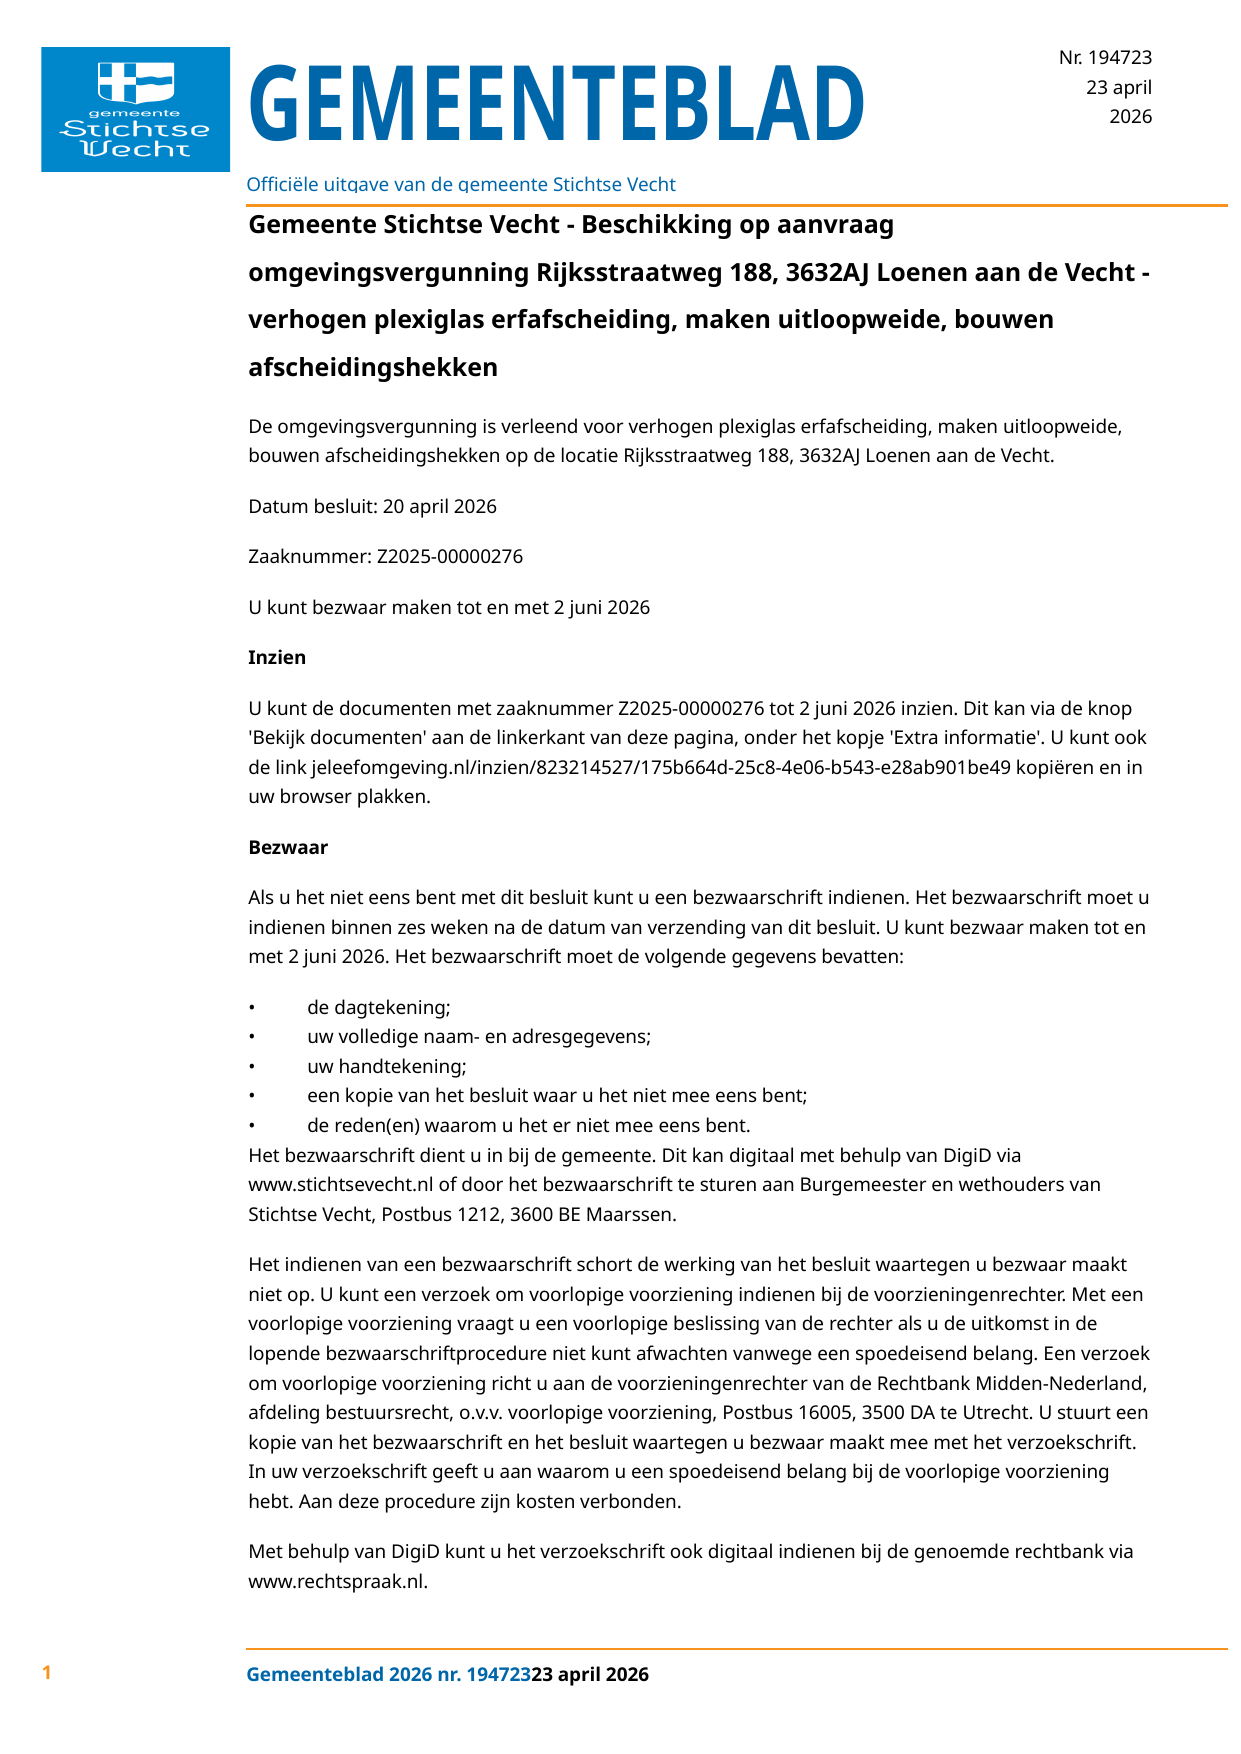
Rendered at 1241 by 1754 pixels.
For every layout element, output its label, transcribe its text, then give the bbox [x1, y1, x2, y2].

text Het indienen van een bezwaarschrift schort de werking van het besluit waartegen u bezwaar maakt niet op. U kunt een verzoek om voorlopige voorziening indienen bij de voorzieningenrechter. Met een voorlopige voorziening vraagt u een voorlopige beslissing van de rechter als u de uitkomst in de lopende bezwaarschriftprocedure niet kunt afwachten vanwege een spoedeisend belang. Een verzoek om voorlopige voorziening richt u aan de voorzieningenrechter van de Rechtbank Midden-Nederland, afdeling bestuursrecht, o.v.v. voorlopige voorziening, Postbus 16005, 3500 DA te Utrecht. U stuurt een kopie van het bezwaarschrift en het besluit waartegen u bezwaar maakt mee met het verzoekschrift. In uw verzoekschrift geeft u aan waarom u een spoedeisend belang bij de voorlopige voorziening hebt. Aan deze procedure zijn kosten verbonden. [248, 1251, 1152, 1514]
text Gemeente Stichtse Vecht - Beschikking op aanvraag omgevingsvergunning Rijksstraatweg 188, 3632AJ Loenen aan de Vecht - verhogen plexiglas erfafscheiding, maken uitloopweide, bouwen afscheidingshekken [248, 207, 1152, 384]
text De omgevingsvergunning is verleend voor verhogen plexiglas erfafscheiding, maken uitloopweide, bouwen afscheidingshekken op de locatie Rijksstraatweg 188, 3632AJ Loenen aan de Vecht. [248, 413, 1152, 468]
text U kunt de documenten met zaaknummer Z2025-00000276 tot 2 juni 2026 inzien. Dit kan via de knop 'Bekijk documenten' aan de linkerkant van deze pagina, onder het kopje 'Extra informatie'. U kunt ook de link jeleefomgeving.nl/inzien/823214527/175b664d-25c8-4e06-b543-e28ab901be49 kopiëren en in uw browser plakken. [248, 695, 1152, 809]
list een kopie van het besluit waar u het niet mee eens bent; [248, 1083, 1152, 1108]
list uw handtekening; [248, 1053, 1152, 1079]
text Als u het niet eens bent met dit besluit kunt u een bezwaarschrift indienen. Het bezwaarschrift moet u indienen binnen zes weken na de datum van verzending van dit besluit. U kunt bezwaar maken tot en met 2 juni 2026. Het bezwaarschrift moet de volgende gegevens bevatten: [248, 884, 1152, 969]
list uw volledige naam- en adresgegevens; [248, 1023, 1152, 1049]
text Datum besluit: 20 april 2026 [248, 493, 1152, 519]
text Inzien [248, 644, 1152, 670]
list de reden(en) waarom u het er niet mee eens bent. [248, 1112, 1152, 1138]
text Met behulp van DigiD kunt u het verzoekschrift ook digitaal indienen bij de genoemde rechtbank via www.rechtspraak.nl. [248, 1538, 1152, 1594]
list de dagtekening; [248, 994, 1152, 1020]
picture [99, 63, 135, 101]
picture [137, 63, 174, 103]
text Zaaknummer: Z2025-00000276 [248, 543, 1152, 569]
text Bezwaar [248, 834, 1152, 860]
text Het bezwaarschrift dient u in bij de gemeente. Dit kan digitaal met behulp van DigiD via www.stichtsevecht.nl of door het bezwaarschrift te sturen aan Burgemeester en wethouders van Stichtse Vecht, Postbus 1212, 3600 BE Maarssen. [248, 1142, 1152, 1227]
text U kunt bezwaar maken tot en met 2 juni 2026 [248, 594, 1152, 620]
